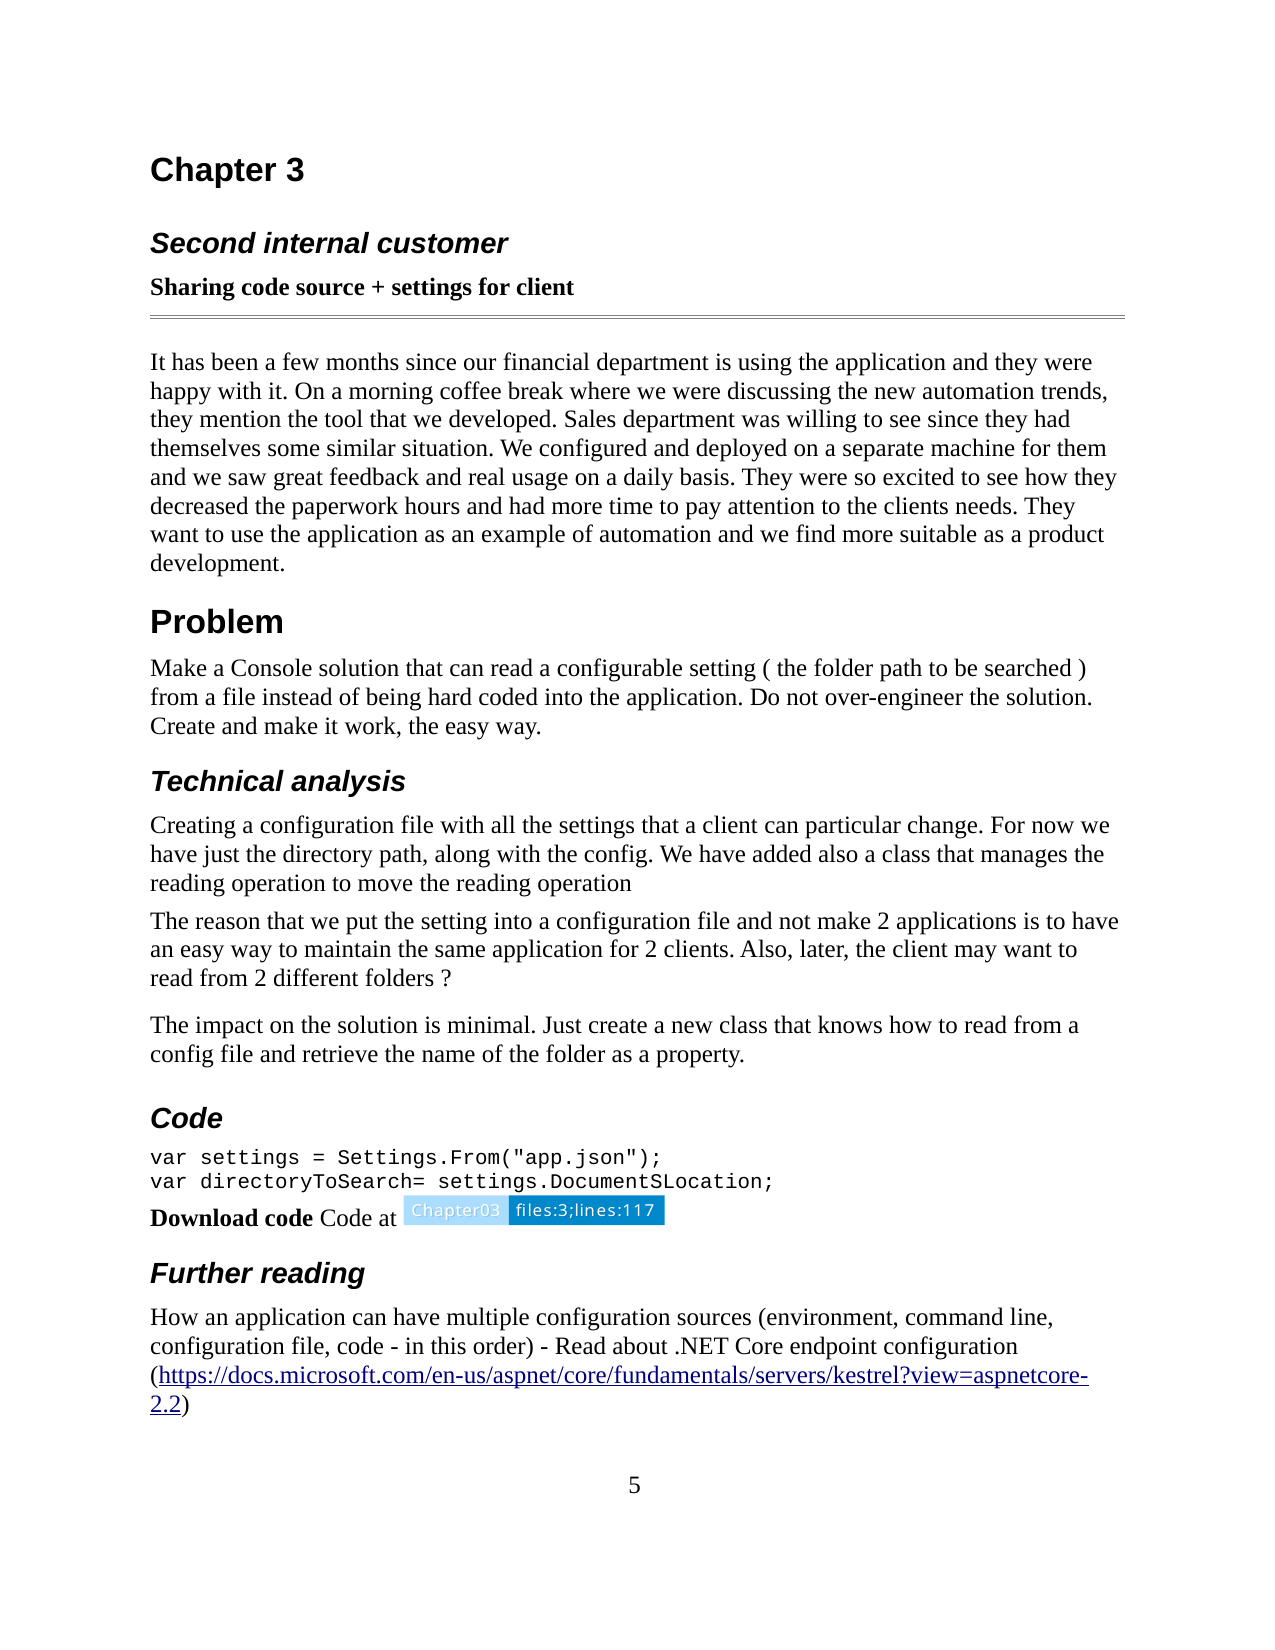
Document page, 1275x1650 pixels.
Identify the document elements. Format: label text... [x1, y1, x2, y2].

text Make a Console solution that can read a configurable setting ( the folder path to be searched ) from a file instead of being hard coded into the application. Do not over-engineer the solution. Create and make it work, the easy way. [150, 653, 1125, 739]
text Sharing code source + settings for client [150, 272, 1125, 301]
subtitle Further reading [150, 1256, 1125, 1290]
text How an application can have multiple configuration sources (environment, command line, configuration file, code - in this order) - Read about .NET Core endpoint configuration (https://docs.microsoft.com/en-us/aspnet/core/fundamentals/servers/kestrel?view=aspnetcore-2.2) [150, 1302, 1125, 1417]
text var settings = Settings.From("app.json"); [150, 1147, 1125, 1171]
text Download code Code at [150, 1195, 1125, 1231]
subtitle Second internal customer [150, 226, 1125, 260]
subtitle Code [150, 1101, 1125, 1135]
text var directoryToSearch= settings.DocumentSLocation; [150, 1171, 1125, 1195]
text It has been a few months since our financial department is using the application and they were happy with it. On a morning coffee break where we were discussing the new automation trends, they mention the tool that we developed. Sales department was willing to see since they had themselves some similar situation. We configured and deployed on a separate machine for them and we saw great feedback and real usage on a daily basis. They were so excited to see how they decreased the paperwork hours and had more time to pay attention to the clients needs. They want to use the application as an example of automation and we find more suitable as a product development. [150, 347, 1125, 577]
text Creating a configuration file with all the settings that a client can particular change. For now we have just the directory path, along with the config. We have added also a class that manages the reading operation to move the reading operation [150, 811, 1125, 897]
subtitle Technical analysis [150, 764, 1125, 798]
text The impact on the solution is minimal. Just create a new class that knows how to read from a config file and retrieve the name of the folder as a property. [150, 1010, 1125, 1067]
subtitle Problem [150, 602, 1125, 641]
text The reason that we put the setting into a configuration file and not make 2 applications is to have an easy way to maintain the same application for 2 clients. Also, later, the client may want to read from 2 different folders ? [150, 906, 1125, 992]
subtitle Chapter 3 [150, 150, 1125, 189]
